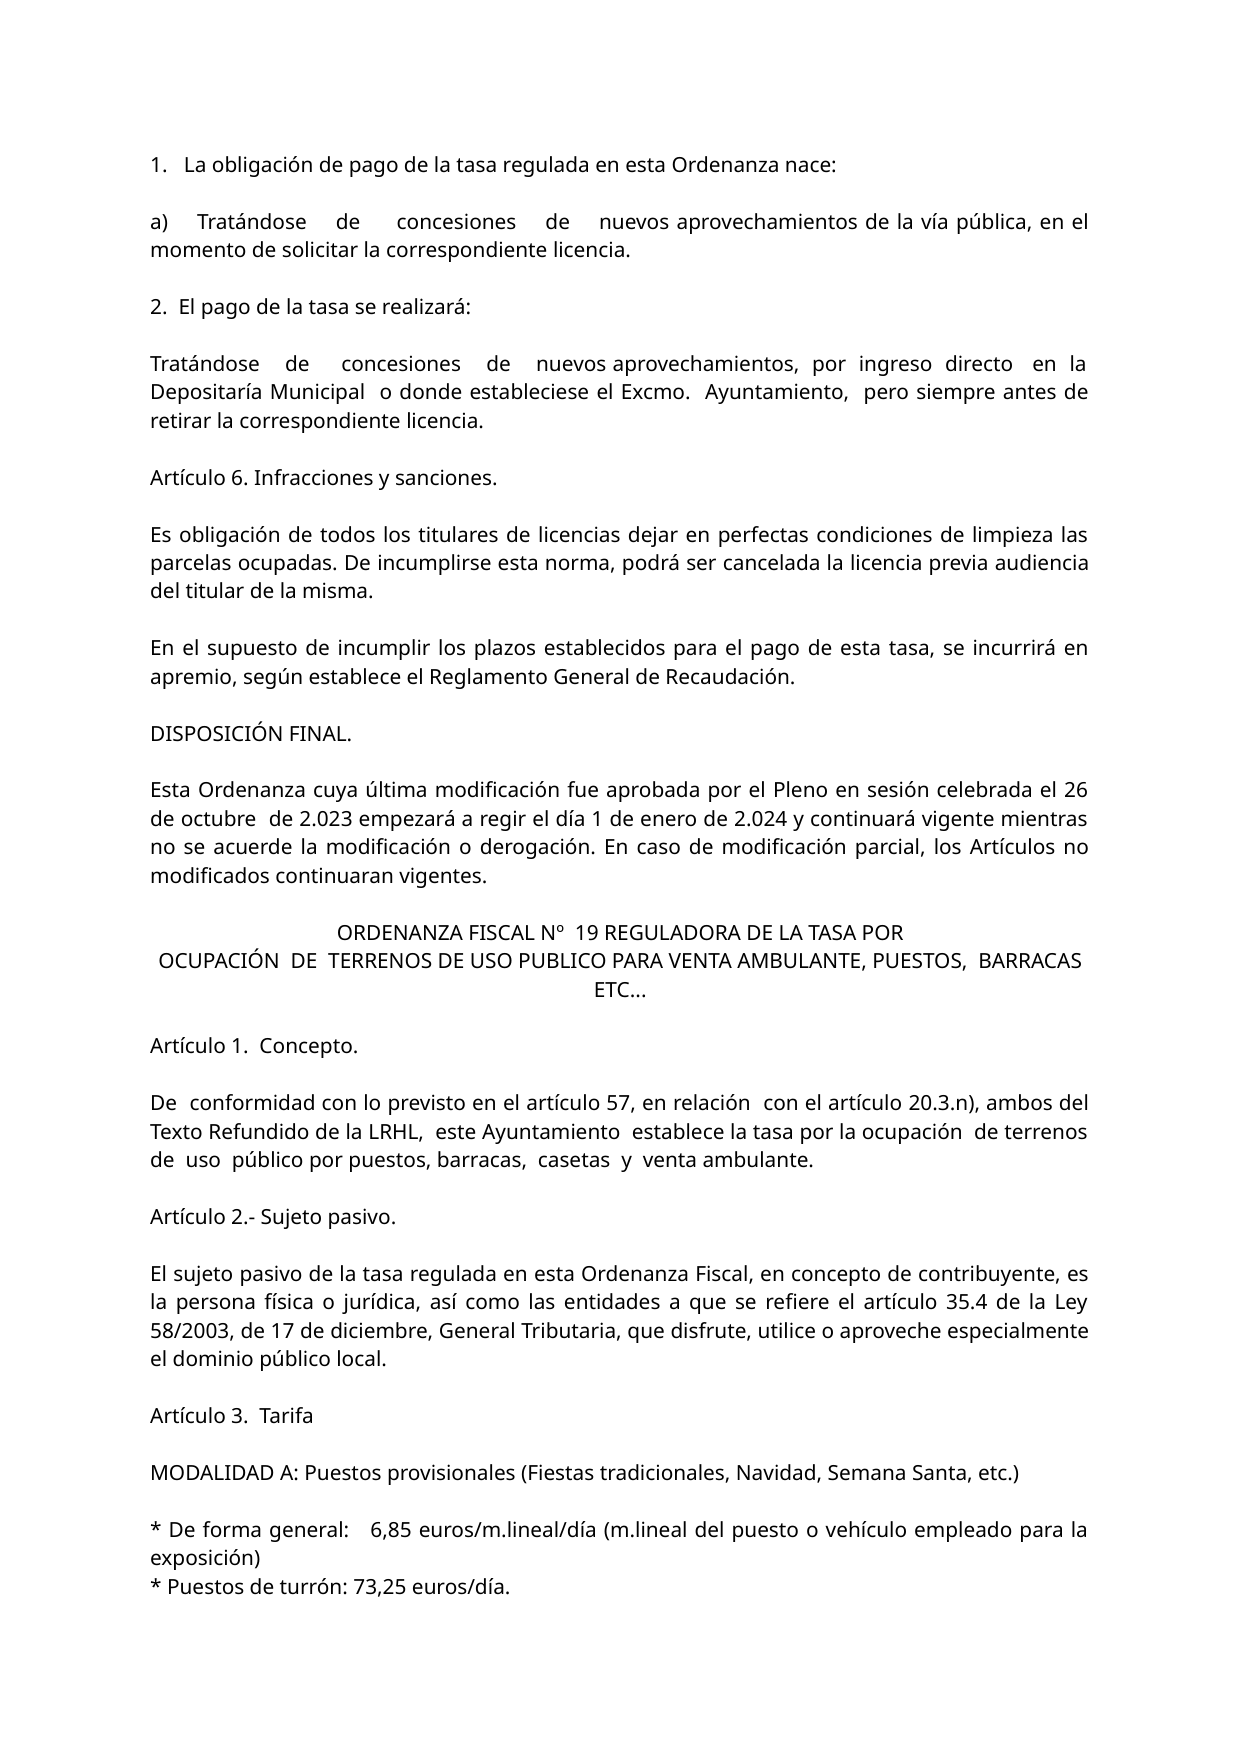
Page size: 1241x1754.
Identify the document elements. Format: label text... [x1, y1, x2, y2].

text DISPOSICIÓN FINAL. [150, 719, 1090, 747]
text 2. El pago de la tasa se realizará: [150, 292, 1090, 321]
text El sujeto pasivo de la tasa regulada en esta Ordenanza Fiscal, en concepto de contribuyente, es la persona física o jurídica, así como las entidades a que se refiere el artículo 35.4 de la Ley 58/2003, de 17 de diciembre, General Tributaria, que disfrute, utilice o aproveche especialmente el dominio público local. [150, 1259, 1090, 1373]
text * Puestos de turrón: 73,25 euros/día. [150, 1572, 1090, 1600]
text Artículo 6. Infracciones y sanciones. [150, 463, 1090, 491]
text OCUPACIÓN DE TERRENOS DE USO PUBLICO PARA VENTA AMBULANTE, PUESTOS, BARRACAS ETC... [150, 946, 1090, 1003]
text * De forma general: 6,85 euros/m.lineal/día (m.lineal del puesto o vehículo empleado para la exposición) [150, 1515, 1090, 1572]
text Artículo 1. Concepto. [150, 1032, 1090, 1060]
text MODALIDAD A: Puestos provisionales (Fiestas tradicionales, Navidad, Semana Santa, etc.) [150, 1458, 1090, 1487]
text De conformidad con lo previsto en el artículo 57, en relación con el artículo 20.3.n), ambos del Texto Refundido de la LRHL, este Ayuntamiento establece la tasa por la ocupación de terrenos de uso público por puestos, barracas, casetas y venta ambulante. [150, 1088, 1090, 1174]
text 1. La obligación de pago de la tasa regulada en esta Ordenanza nace: [150, 150, 1090, 178]
text Artículo 3. Tarifa [150, 1401, 1090, 1430]
text Tratándose de concesiones de nuevos aprovechamientos, por ingreso directo en la Depositaría Municipal o donde estableciese el Excmo. Ayuntamiento, pero siempre antes de retirar la correspondiente licencia. [150, 349, 1090, 434]
text Es obligación de todos los titulares de licencias dejar en perfectas condiciones de limpieza las parcelas ocupadas. De incumplirse esta norma, podrá ser cancelada la licencia previa audiencia del titular de la misma. [150, 520, 1090, 605]
text Esta Ordenanza cuya última modificación fue aprobada por el Pleno en sesión celebrada el 26 de octubre de 2.023 empezará a regir el día 1 de enero de 2.024 y continuará vigente mientras no se acuerde la modificación o derogación. En caso de modificación parcial, los Artículos no modificados continuaran vigentes. [150, 776, 1090, 889]
text Artículo 2.- Sujeto pasivo. [150, 1202, 1090, 1231]
text a) Tratándose de concesiones de nuevos aprovechamientos de la vía pública, en el momento de solicitar la correspondiente licencia. [150, 207, 1090, 264]
text En el supuesto de incumplir los plazos establecidos para el pago de esta tasa, se incurrirá en apremio, según establece el Reglamento General de Recaudación. [150, 633, 1090, 690]
text ORDENANZA FISCAL Nº 19 REGULADORA DE LA TASA POR [150, 918, 1090, 946]
